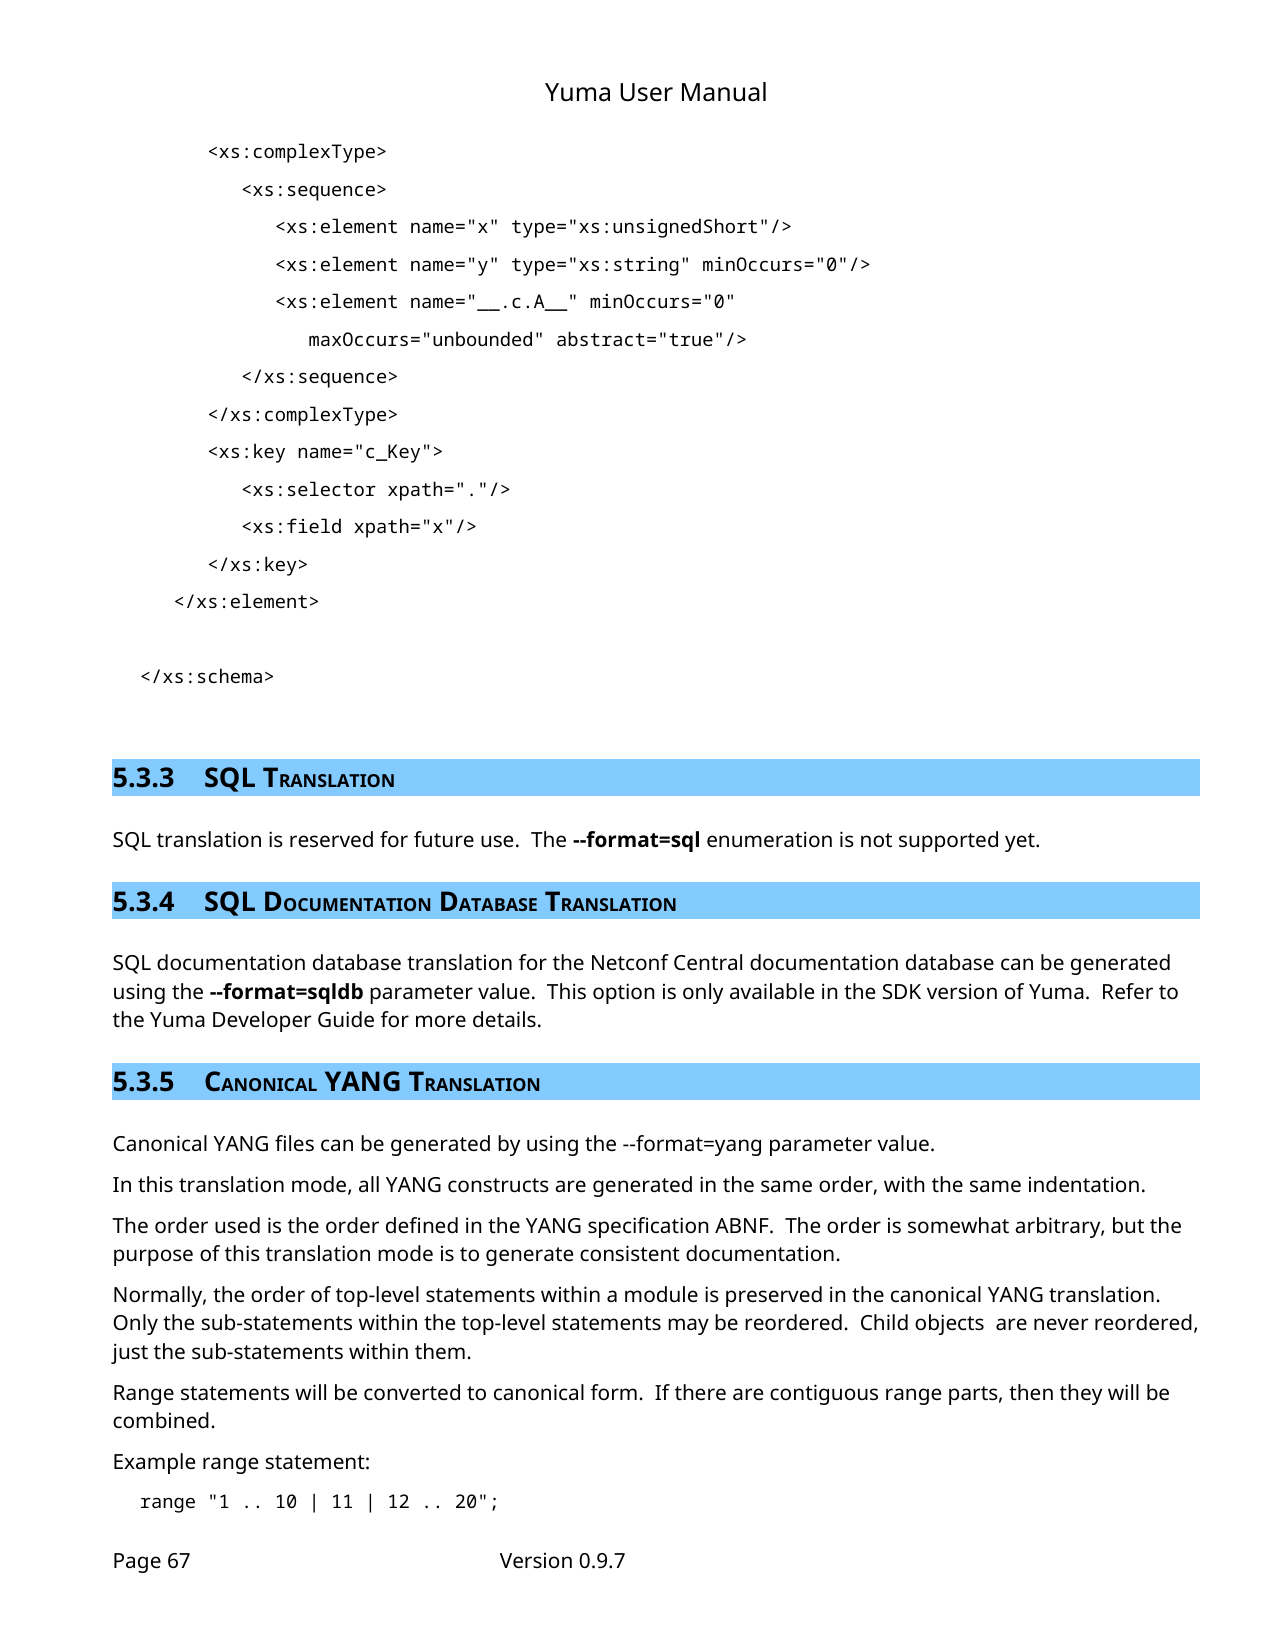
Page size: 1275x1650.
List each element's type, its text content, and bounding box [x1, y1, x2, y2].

text range "1 .. 10 | 11 | 12 .. 20"; [139, 1488, 1200, 1514]
text </xs:sequence> [139, 363, 1200, 389]
text <xs:field xpath="x"/> [139, 513, 1200, 539]
subtitle Canonical YANG Translation [112, 1063, 1200, 1100]
text Normally, the order of top-level statements within a module is preserved in the canonical YANG translation. Only the sub-statements within the top-level statements may be reordered. Child objects are never reordered, just the sub-statements within them. [112, 1280, 1200, 1365]
text </xs:element> [139, 588, 1200, 614]
text <xs:element name="x" type="xs:unsignedShort"/> [139, 213, 1200, 239]
text SQL translation is reserved for future use. The --format=sql enumeration is not supported yet. [112, 825, 1200, 853]
text The order used is the order defined in the YANG specification ABNF. The order is somewhat arbitrary, but the purpose of this translation mode is to generate consistent documentation. [112, 1211, 1200, 1268]
text Example range statement: [112, 1447, 1200, 1476]
text </xs:key> [139, 551, 1200, 577]
text Range statements will be converted to canonical form. If there are contiguous range parts, then they will be combined. [112, 1378, 1200, 1435]
subtitle SQL Translation [112, 759, 1200, 796]
text <xs:key name="c_Key"> [139, 438, 1200, 464]
text <xs:complexType> [139, 138, 1200, 164]
text Canonical YANG files can be generated by using the --format=yang parameter value. [112, 1129, 1200, 1157]
text In this translation mode, all YANG constructs are generated in the same order, with the same indentation. [112, 1170, 1200, 1198]
text SQL documentation database translation for the Netconf Central documentation database can be generated using the --format=sqldb parameter value. This option is only available in the SDK version of Yuma. Refer to the Yuma Developer Guide for more details. [112, 948, 1200, 1034]
text <xs:element name="__.c.A__" minOccurs="0" [139, 288, 1200, 314]
text <xs:sequence> [139, 176, 1200, 202]
text </xs:schema> [139, 663, 1200, 689]
text <xs:selector xpath="."/> [139, 476, 1200, 502]
text </xs:complexType> [139, 401, 1200, 427]
text maxOccurs="unbounded" abstract="true"/> [139, 326, 1200, 352]
text <xs:element name="y" type="xs:string" minOccurs="0"/> [139, 251, 1200, 277]
subtitle SQL Documentation Database Translation [112, 882, 1200, 919]
